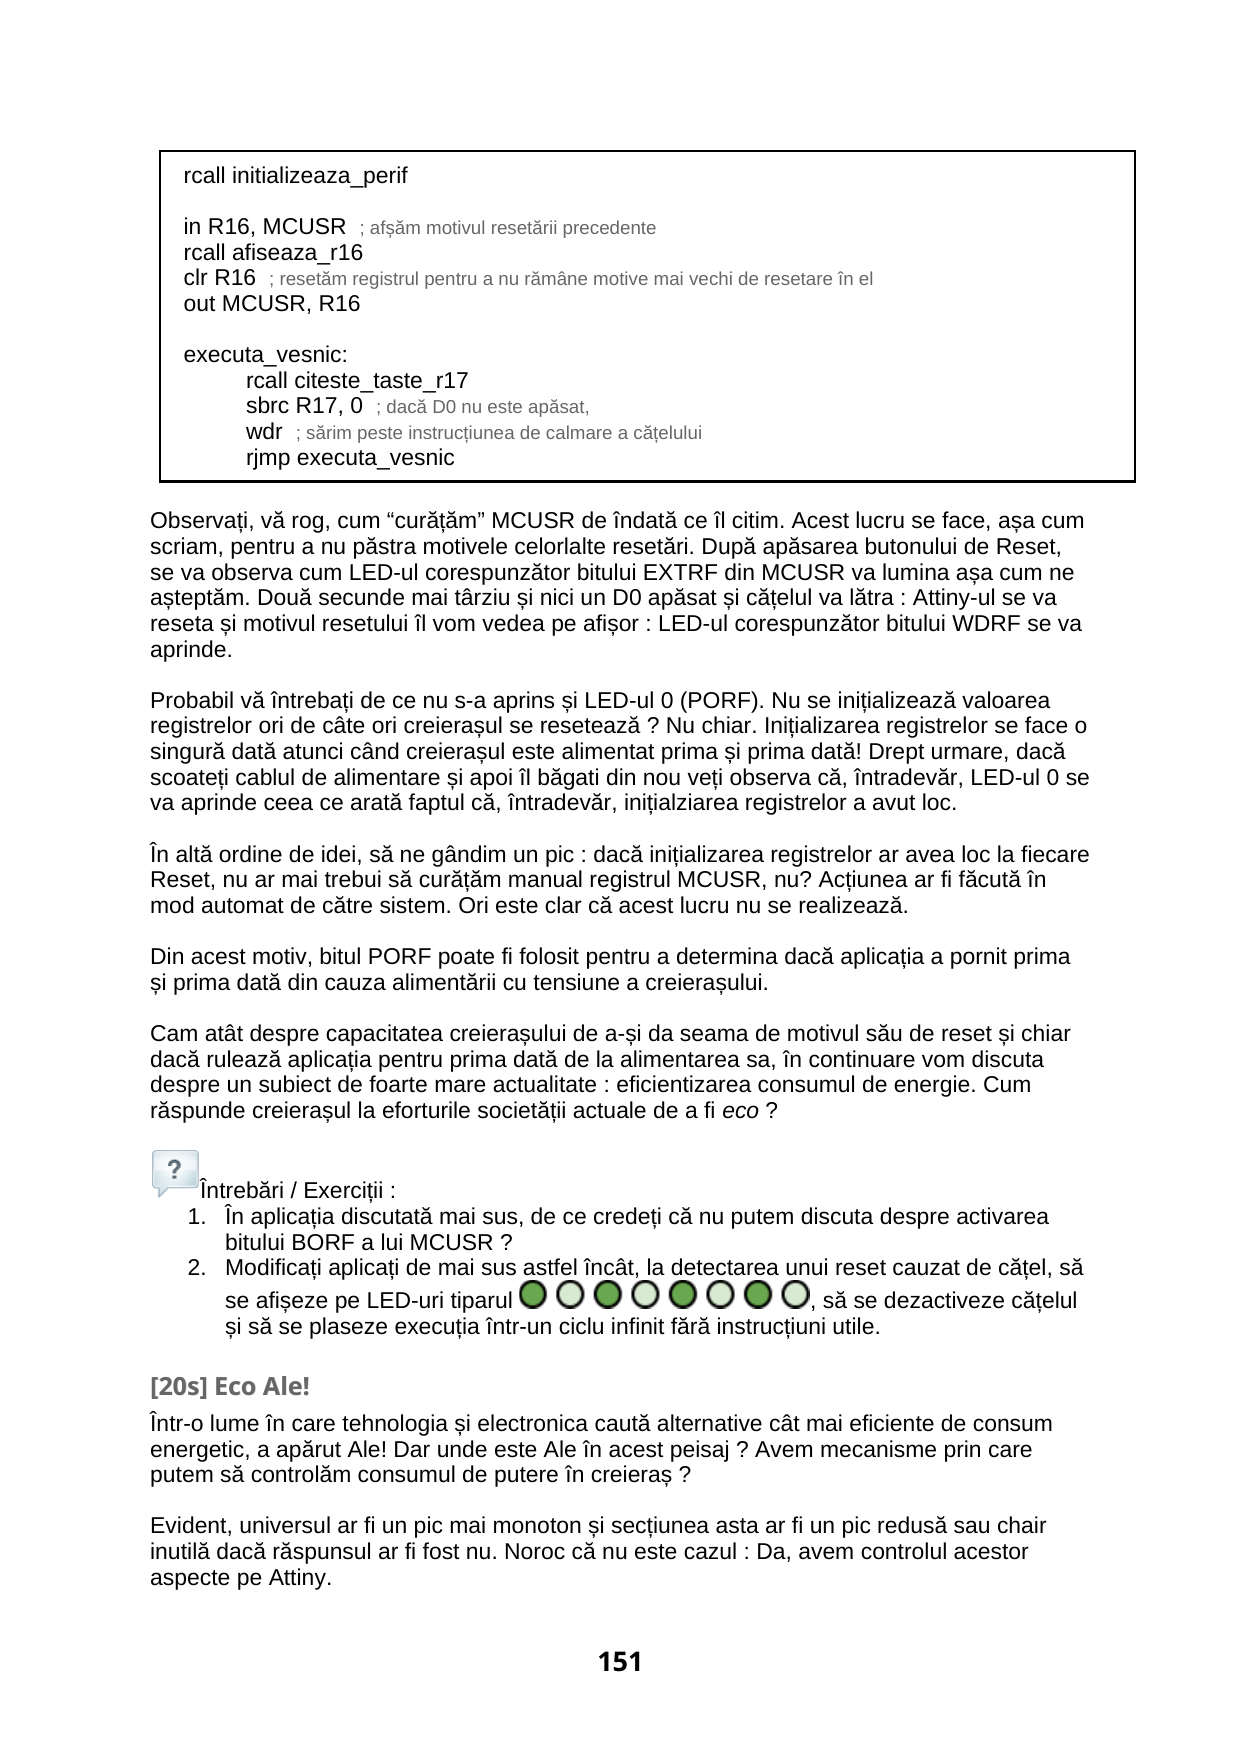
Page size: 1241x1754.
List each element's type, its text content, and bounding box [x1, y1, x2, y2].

text Evident, universul ar fi un pic mai monoton și secțiunea asta ar fi un pic redusă sau chair inutilă dacă răspunsul ar fi fost nu. Noroc că nu este cazul : Da, avem controlul acestor aspecte pe Attiny. [150, 1513, 1091, 1590]
text Întrebări / Exerciții : [150, 1174, 1091, 1204]
table_header rcall initializeaza_perif in R16, MCUSR ; afșăm motivul resetării precedente rcall afiseaza_r16 clr R16 ; resetăm registrul pentru a nu rămâne motive mai vechi de resetare în el out MCUSR, R16 executa_vesnic: rcall citeste_taste_r17 sbrc R17, 0 ; dacă D0 nu este apăsat, wdr ; sărim peste instrucțiunea de calmare a cățelului rjmp executa_vesnic [161, 152, 1134, 480]
list În aplicația discutată mai sus, de ce credeți că nu putem discuta despre activarea bitului BORF a lui MCUSR ? [187, 1204, 1091, 1255]
text Cam atât despre capacitatea creierașului de a-și da seama de motivul său de reset și chiar dacă rulează aplicația pentru prima dată de la alimentarea sa, în continuare vom discuta despre un subiect de foarte mare actualitate : eficientizarea consumul de energie. Cum răspunde creierașul la eforturile societății actuale de a fi eco ? [150, 1021, 1091, 1123]
text Din acest motiv, bitul PORF poate fi folosit pentru a determina dacă aplicația a pornit prima și prima dată din cauza alimentării cu tensiune a creierașului. [150, 944, 1091, 995]
picture [519, 1280, 810, 1309]
text Într-o lume în care tehnologia și electronica caută alternative cât mai eficiente de consum energetic, a apărut Ale! Dar unde este Ale în acest peisaj ? Avem mecanisme prin care putem să controlăm consumul de putere în creieraș ? [150, 1411, 1091, 1488]
picture [150, 1148, 200, 1199]
list Modificați aplicați de mai sus astfel încât, la detectarea unui reset cauzat de cățel, să se afișeze pe LED-uri tiparul , să se dezactiveze cățelul și să se plaseze execuția într-un ciclu infinit fără instrucțiuni utile. [187, 1255, 1091, 1339]
subtitle [20s] Eco Ale! [150, 1368, 1091, 1402]
text În altă ordine de idei, să ne gândim un pic : dacă inițializarea registrelor ar avea loc la fiecare Reset, nu ar mai trebui să curățăm manual registrul MCUSR, nu? Acțiunea ar fi făcută în mod automat de către sistem. Ori este clar că acest lucru nu se realizează. [150, 841, 1091, 918]
text Probabil vă întrebați de ce nu s-a aprins și LED-ul 0 (PORF). Nu se inițializează valoarea registrelor ori de câte ori creierașul se resetează ? Nu chiar. Inițializarea registrelor se face o singură dată atunci când creierașul este alimentat prima și prima dată! Drept urmare, dacă scoateți cablul de alimentare și apoi îl băgati din nou veți observa că, întradevăr, LED-ul 0 se va aprinde ceea ce arată faptul că, întradevăr, inițialziarea registrelor a avut loc. [150, 687, 1091, 816]
text Observați, vă rog, cum “curățăm” MCUSR de îndată ce îl citim. Acest lucru se face, așa cum scriam, pentru a nu păstra motivele celorlalte resetări. După apăsarea butonului de Reset, se va observa cum LED-ul corespunzător bitului EXTRF din MCUSR va lumina așa cum ne așteptăm. Două secunde mai târziu și nici un D0 apăsat și cățelul va lătra : Attiny-ul se va reseta și motivul resetului îl vom vedea pe afișor : LED-ul corespunzător bitului WDRF se va aprinde. [150, 508, 1091, 662]
